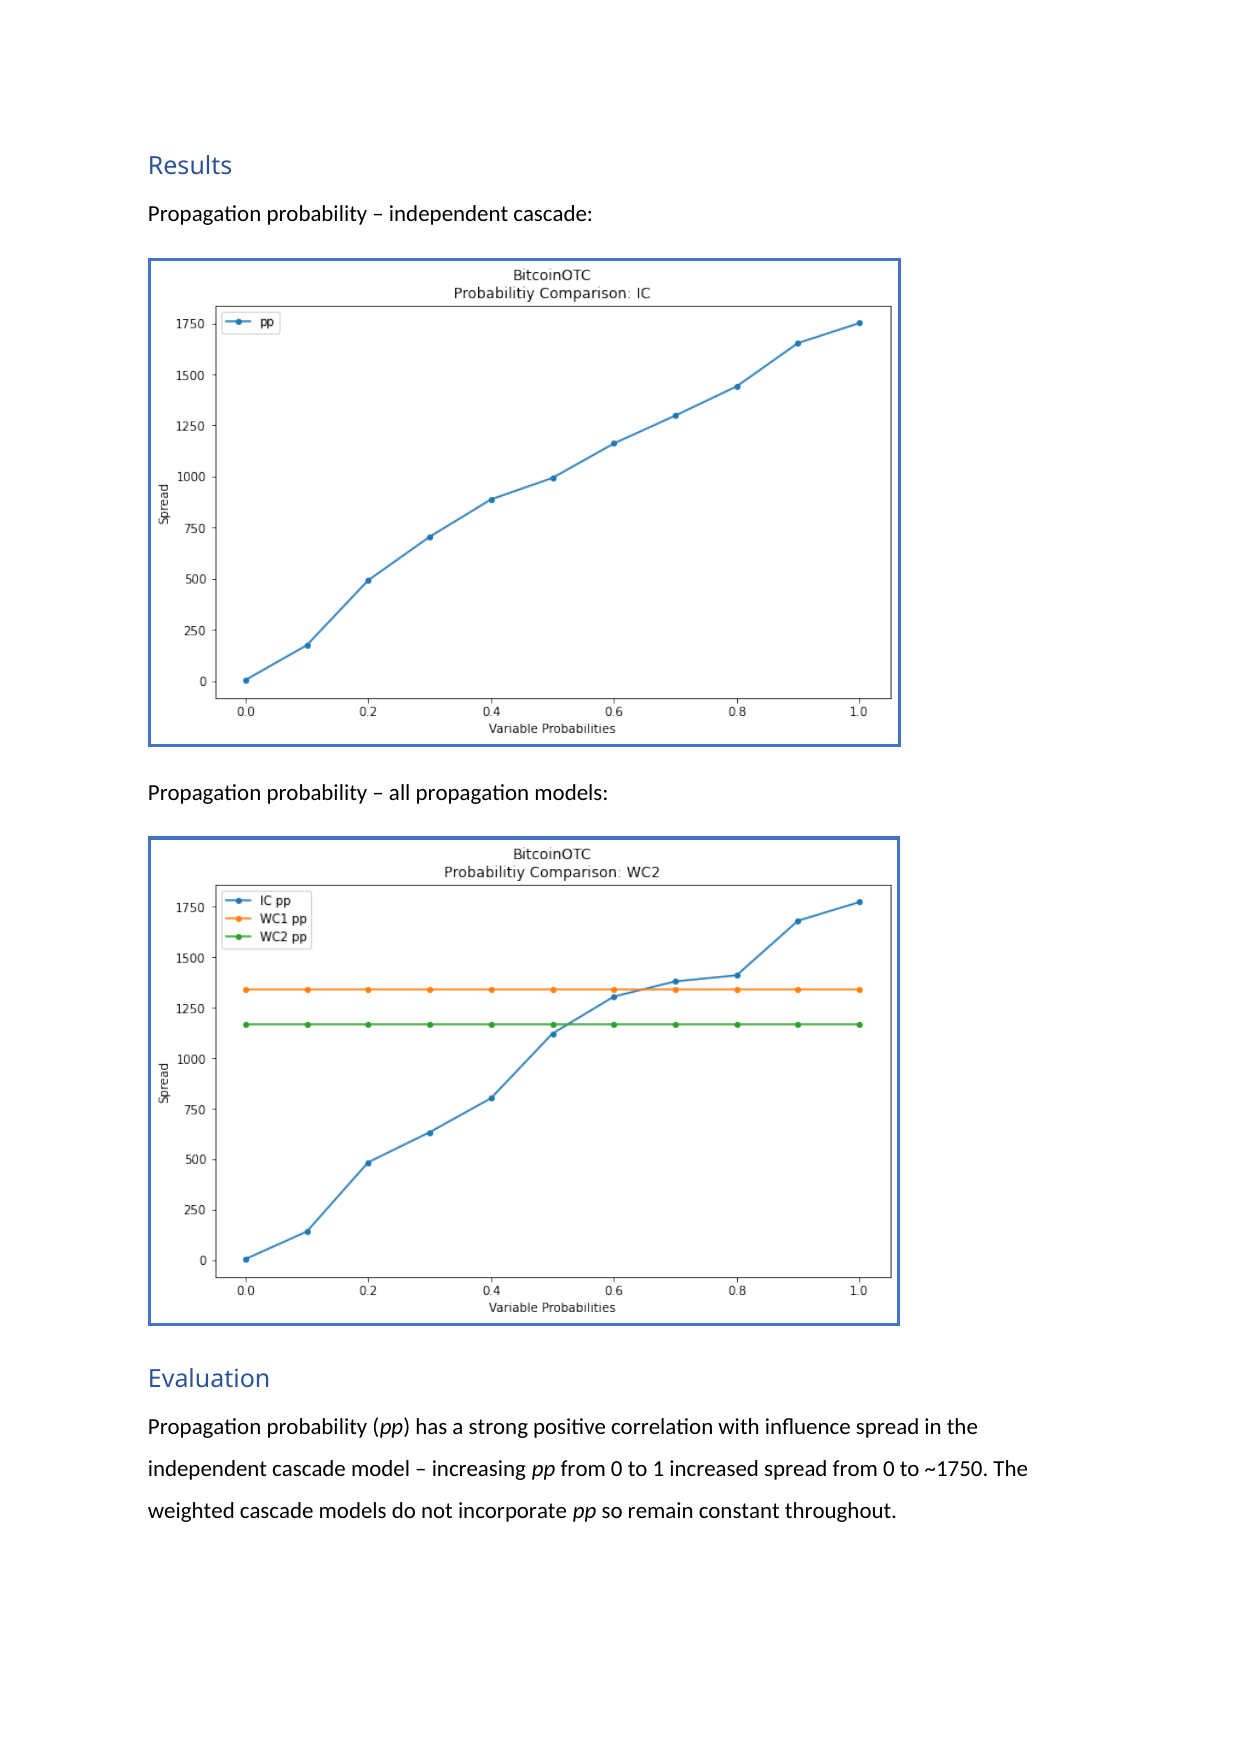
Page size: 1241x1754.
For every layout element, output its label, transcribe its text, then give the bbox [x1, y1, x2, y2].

text Propagation probability – independent cascade: [148, 199, 1092, 227]
subtitle Results [148, 148, 1092, 182]
text Propagation probability (pp) has a strong positive correlation with influence spread in the independent cascade model – increasing pp from 0 to 1 increased spread from 0 to ~1750. The weighted cascade models do not incorporate pp so remain constant throughout. [148, 1412, 1092, 1524]
subtitle Evaluation [148, 1361, 1092, 1395]
text Propagation probability – all propagation models: [148, 778, 1092, 806]
